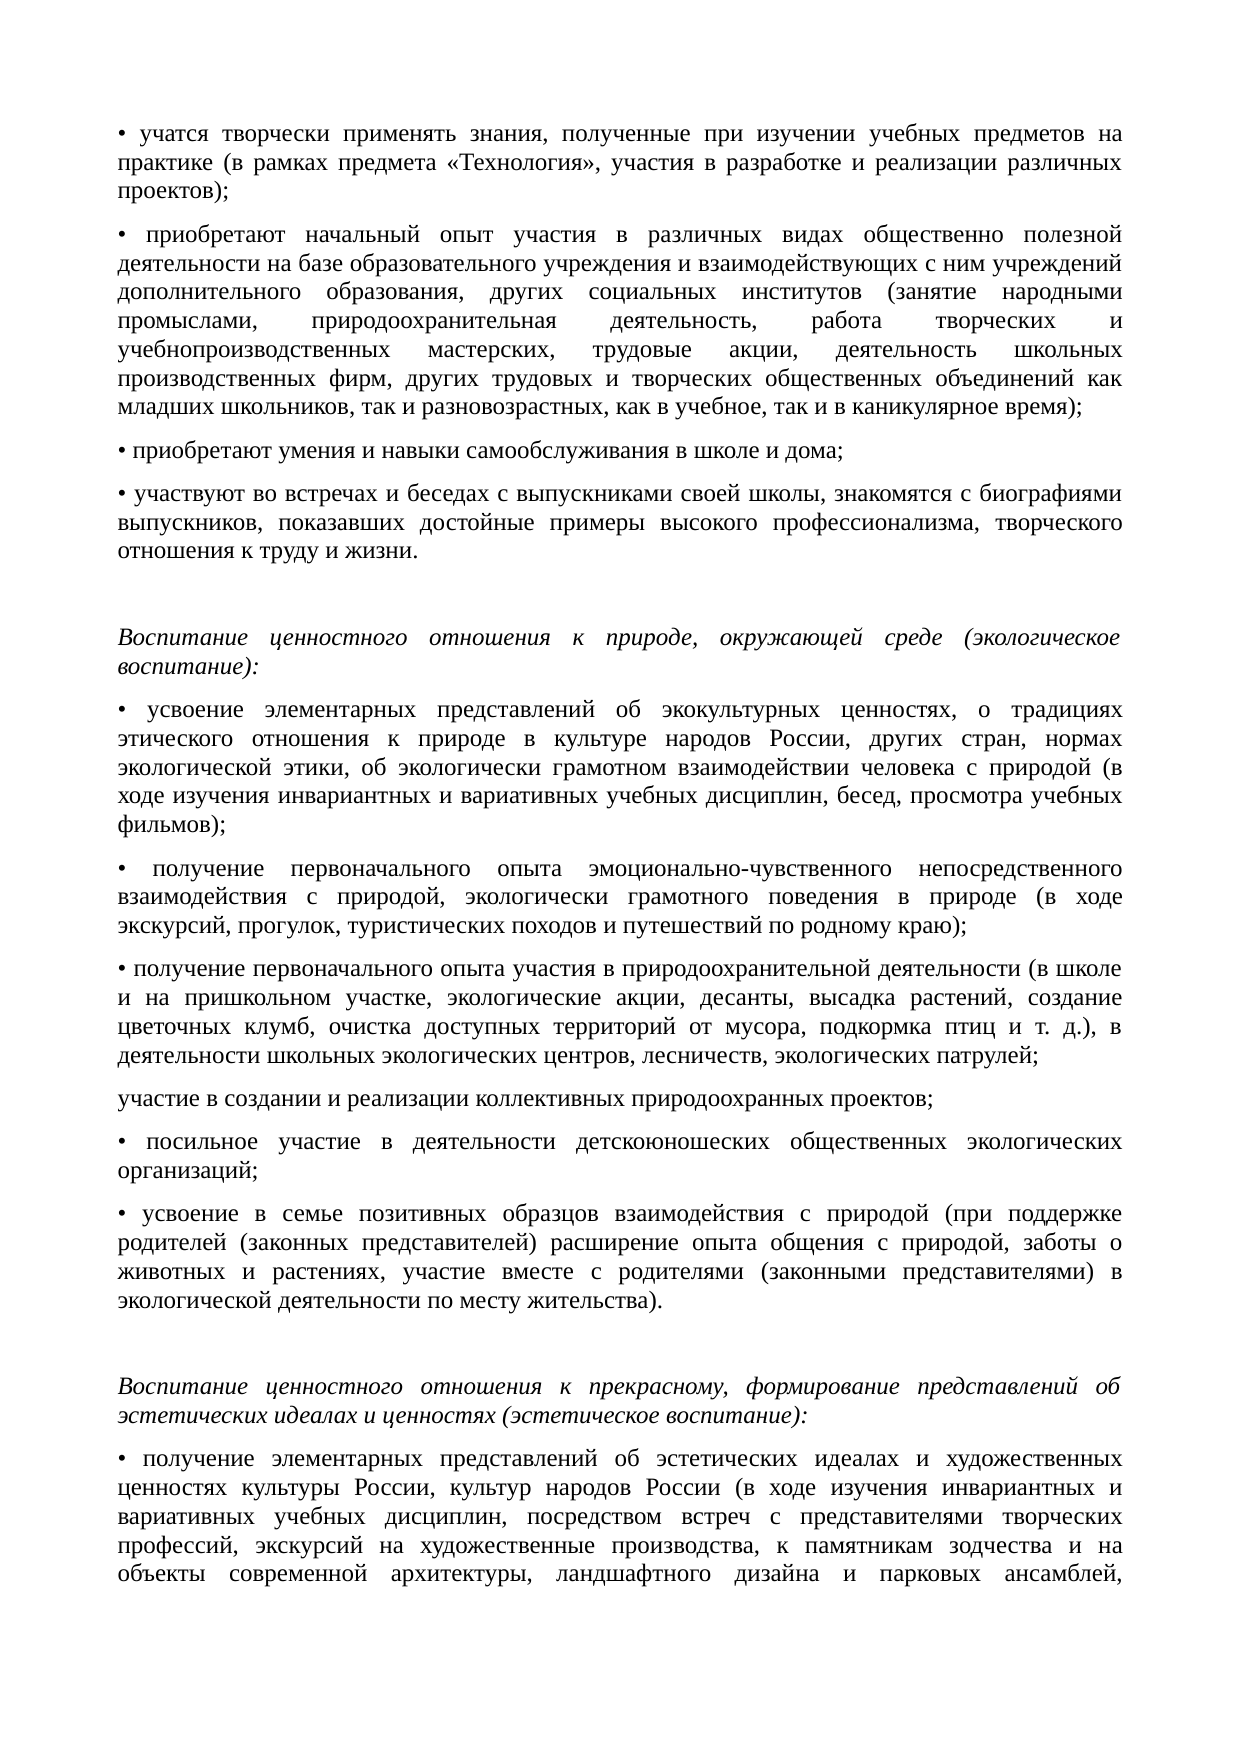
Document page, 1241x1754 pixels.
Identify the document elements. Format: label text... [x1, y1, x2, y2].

text • усвоение в семье позитивных образцов взаимодействия с природой (при поддержке родителей (законных представителей) расширение опыта общения с природой, заботы о животных и растениях, участие вместе с родителями (законными представителями) в экологической деятельности по месту жительства). [117, 1198, 1123, 1313]
text • учатся творчески применять знания, полученные при изучении учебных предметов на практике (в рамках предмета «Технология», участия в разработке и реализации различных проектов); [117, 118, 1123, 204]
text • посильное участие в деятельности детскоюношеских общественных экологических организаций; [117, 1126, 1123, 1184]
text • усвоение элементарных представлений об экокультурных ценностях, о традициях этического отношения к природе в культуре народов России, других стран, нормах экологической этики, об экологически грамотном взаимодействии человека с природой (в ходе изучения инвариантных и вариативных учебных дисциплин, бесед, просмотра учебных фильмов); [117, 694, 1123, 838]
text • участвуют во встречах и беседах с выпускниками своей школы, знакомятся с биографиями выпускников, показавших достойные примеры высокого профессионализма, творческого отношения к труду и жизни. [117, 478, 1123, 564]
text • получение элементарных представлений об эстетических идеалах и художественных ценностях культуры России, культур народов России (в ходе изучения инвариантных и вариативных учебных дисциплин, посредством встреч с представителями творческих профессий, экскурсий на художественные производства, к памятникам зодчества и на объекты современной архитектуры, ландшафтного дизайна и парковых ансамблей, [117, 1443, 1123, 1587]
text участие в создании и реализации коллективных природоохранных проектов; [117, 1083, 1123, 1112]
text • приобретают начальный опыт участия в различных видах общественно полезной деятельности на базе образовательного учреждения и взаимодействующих с ним учреждений дополнительного образования, других социальных институтов (занятие народными промыслами, природоохранительная деятельность, работа творческих и учебнопроизводственных мастерских, трудовые акции, деятельность школьных производственных фирм, других трудовых и творческих общественных объединений как младших школьников, так и разновозрастных, как в учебное, так и в каникулярное время); [117, 219, 1123, 420]
text Воспитание ценностного отношения к прекрасному, формирование представлений об эстетических идеалах и ценностях (эстетическое воспитание): [117, 1371, 1123, 1429]
text • приобретают умения и навыки самообслуживания в школе и дома; [117, 435, 1123, 463]
text • получение первоначального опыта эмоционально-чувственного непосредственного взаимодействия с природой, экологически грамотного поведения в природе (в ходе экскурсий, прогулок, туристических походов и путешествий по родному краю); [117, 853, 1123, 939]
text Воспитание ценностного отношения к природе, окружающей среде (экологическое воспитание): [117, 622, 1123, 680]
text • получение первоначального опыта участия в природоохранительной деятельности (в школе и на пришкольном участке, экологические акции, десанты, высадка растений, создание цветочных клумб, очистка доступных территорий от мусора, подкормка птиц и т. д.), в деятельности школьных экологических центров, лесничеств, экологических патрулей; [117, 953, 1123, 1068]
